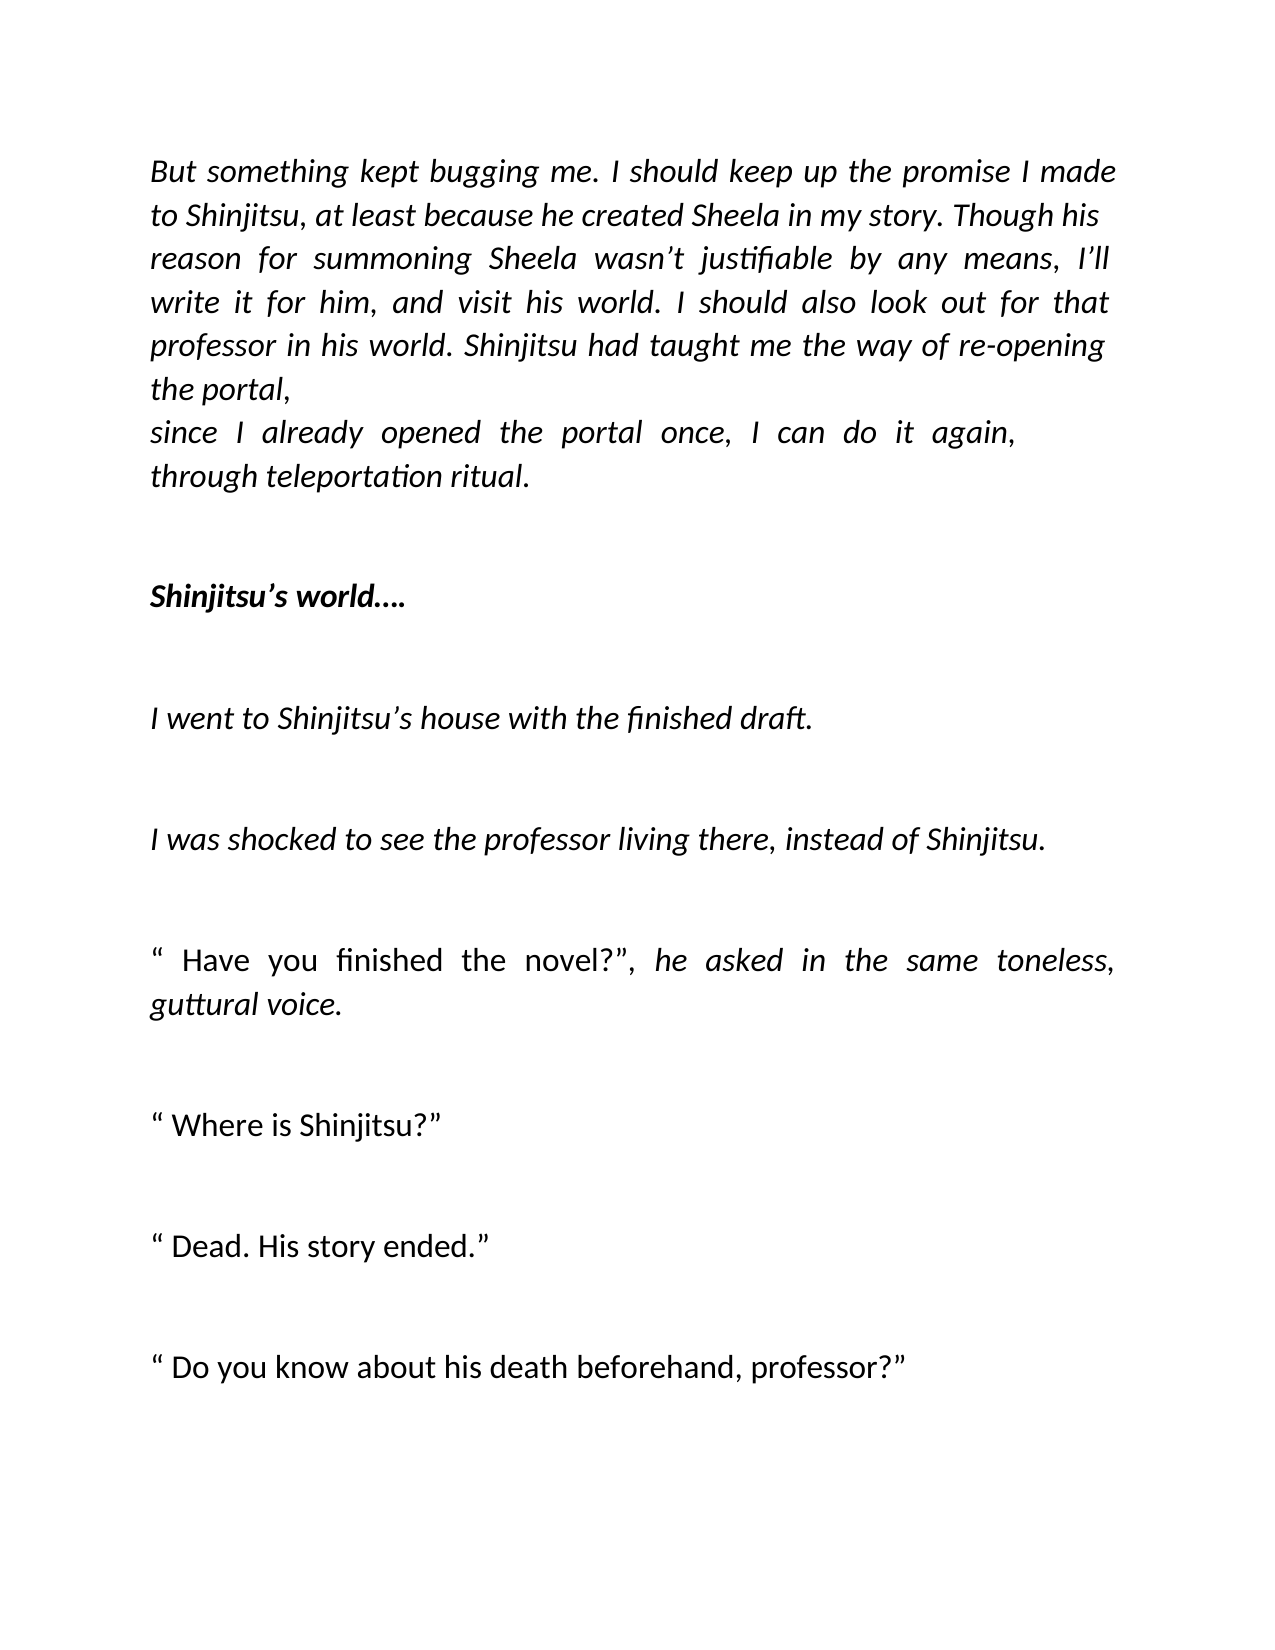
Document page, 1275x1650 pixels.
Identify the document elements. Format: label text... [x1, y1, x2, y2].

text since I already opened the portal once, I can do it again, through teleportation ritual. [150, 411, 1017, 496]
text reason for summoning Sheela wasn’t justifiable by any means, I’ll write it for him, and visit his world. I should also look out for that professor in his world. Shinjitsu had taught me the way of re-opening the portal, [150, 237, 1109, 409]
subtitle Shinjitsu’s world…. [150, 575, 1162, 616]
text “ Do you know about his death beforehand, professor?” [150, 1347, 1162, 1387]
text “ Dead. His story ended.” [150, 1225, 1162, 1266]
text But something kept bugging me. I should keep up the promise I made to Shinjitsu, at least because he created Sheela in my story. Though his [150, 150, 1116, 234]
text I was shocked to see the professor living there, instead of Shinjitsu. [150, 818, 1162, 859]
text “ Where is Shinjitsu?” [150, 1104, 1162, 1144]
text “ Have you finished the novel?”, he asked in the same toneless, guttural voice. [150, 939, 1116, 1024]
text I went to Shinjitsu’s house with the finished draft. [150, 697, 1162, 737]
